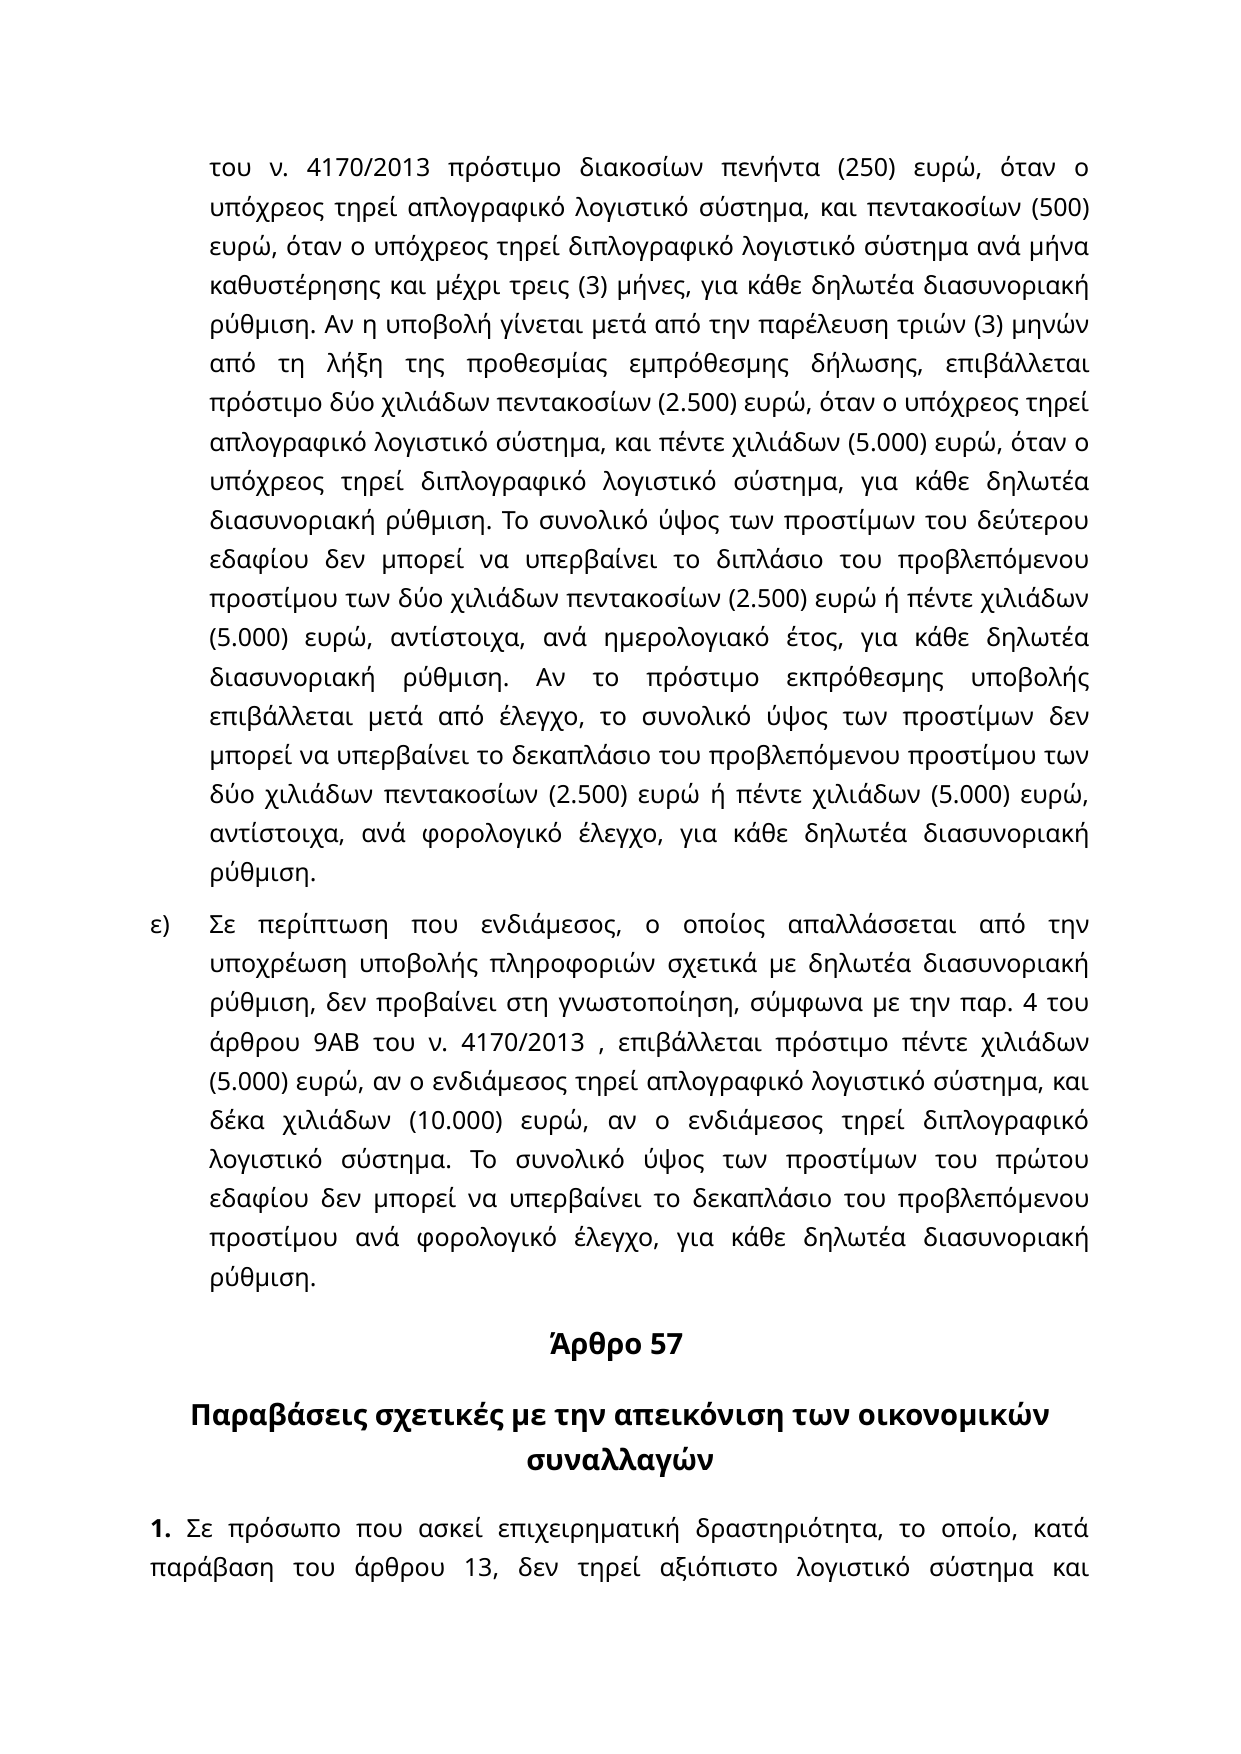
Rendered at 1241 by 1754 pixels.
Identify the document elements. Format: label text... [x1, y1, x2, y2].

list του ν. 4170/2013 πρόστιμο διακοσίων πενήντα (250) ευρώ, όταν ο υπόχρεος τηρεί απλογραφικό λογιστικό σύστημα, και πεντακοσίων (500) ευρώ, όταν ο υπόχρεος τηρεί διπλογραφικό λογιστικό σύστημα ανά μήνα καθυστέρησης και μέχρι τρεις (3) μήνες, για κάθε δηλωτέα διασυνοριακή ρύθμιση. Αν η υποβολή γίνεται μετά από την παρέλευση τριών (3) μηνών από τη λήξη της προθεσμίας εμπρόθεσμης δήλωσης, επιβάλλεται πρόστιμο δύο χιλιάδων πεντακοσίων (2.500) ευρώ, όταν ο υπόχρεος τηρεί απλογραφικό λογιστικό σύστημα, και πέντε χιλιάδων (5.000) ευρώ, όταν ο υπόχρεος τηρεί διπλογραφικό λογιστικό σύστημα, για κάθε δηλωτέα διασυνοριακή ρύθμιση. Το συνολικό ύψος των προστίμων του δεύτερου εδαφίου δεν μπορεί να υπερβαίνει το διπλάσιο του προβλεπόμενου προστίμου των δύο χιλιάδων πεντακοσίων (2.500) ευρώ ή πέντε χιλιάδων (5.000) ευρώ, αντίστοιχα, ανά ημερολογιακό έτος, για κάθε δηλωτέα διασυνοριακή ρύθμιση. Αν το πρόστιμο εκπρόθεσμης υποβολής επιβάλλεται μετά από έλεγχο, το συνολικό ύψος των προστίμων δεν μπορεί να υπερβαίνει το δεκαπλάσιο του προβλεπόμενου προστίμου των δύο χιλιάδων πεντακοσίων (2.500) ευρώ ή πέντε χιλιάδων (5.000) ευρώ, αντίστοιχα, ανά φορολογικό έλεγχο, για κάθε δηλωτέα διασυνοριακή ρύθμιση. [150, 150, 1090, 889]
subtitle Παραβάσεις σχετικές με την απεικόνιση των οικονομικών συναλλαγών [150, 1394, 1090, 1479]
list ε) Σε περίπτωση που ενδιάμεσος, ο οποίος απαλλάσσεται από την υποχρέωση υποβολής πληροφοριών σχετικά με δηλωτέα διασυνοριακή ρύθμιση, δεν προβαίνει στη γνωστοποίηση, σύμφωνα με την παρ. 4 του άρθρου 9ΑΒ του ν. 4170/2013 , επιβάλλεται πρόστιμο πέντε χιλιάδων (5.000) ευρώ, αν ο ενδιάμεσος τηρεί απλογραφικό λογιστικό σύστημα, και δέκα χιλιάδων (10.000) ευρώ, αν ο ενδιάμεσος τηρεί διπλογραφικό λογιστικό σύστημα. Το συνολικό ύψος των προστίμων του πρώτου εδαφίου δεν μπορεί να υπερβαίνει το δεκαπλάσιο του προβλεπόμενου προστίμου ανά φορολογικό έλεγχο, για κάθε δηλωτέα διασυνοριακή ρύθμιση. [150, 907, 1090, 1293]
text 1. Σε πρόσωπο που ασκεί επιχειρηματική δραστηριότητα, το οποίο, κατά παράβαση του άρθρου 13, δεν τηρεί αξιόπιστο λογιστικό σύστημα και [150, 1510, 1090, 1583]
subtitle Άρθρο 57 [150, 1323, 1090, 1363]
